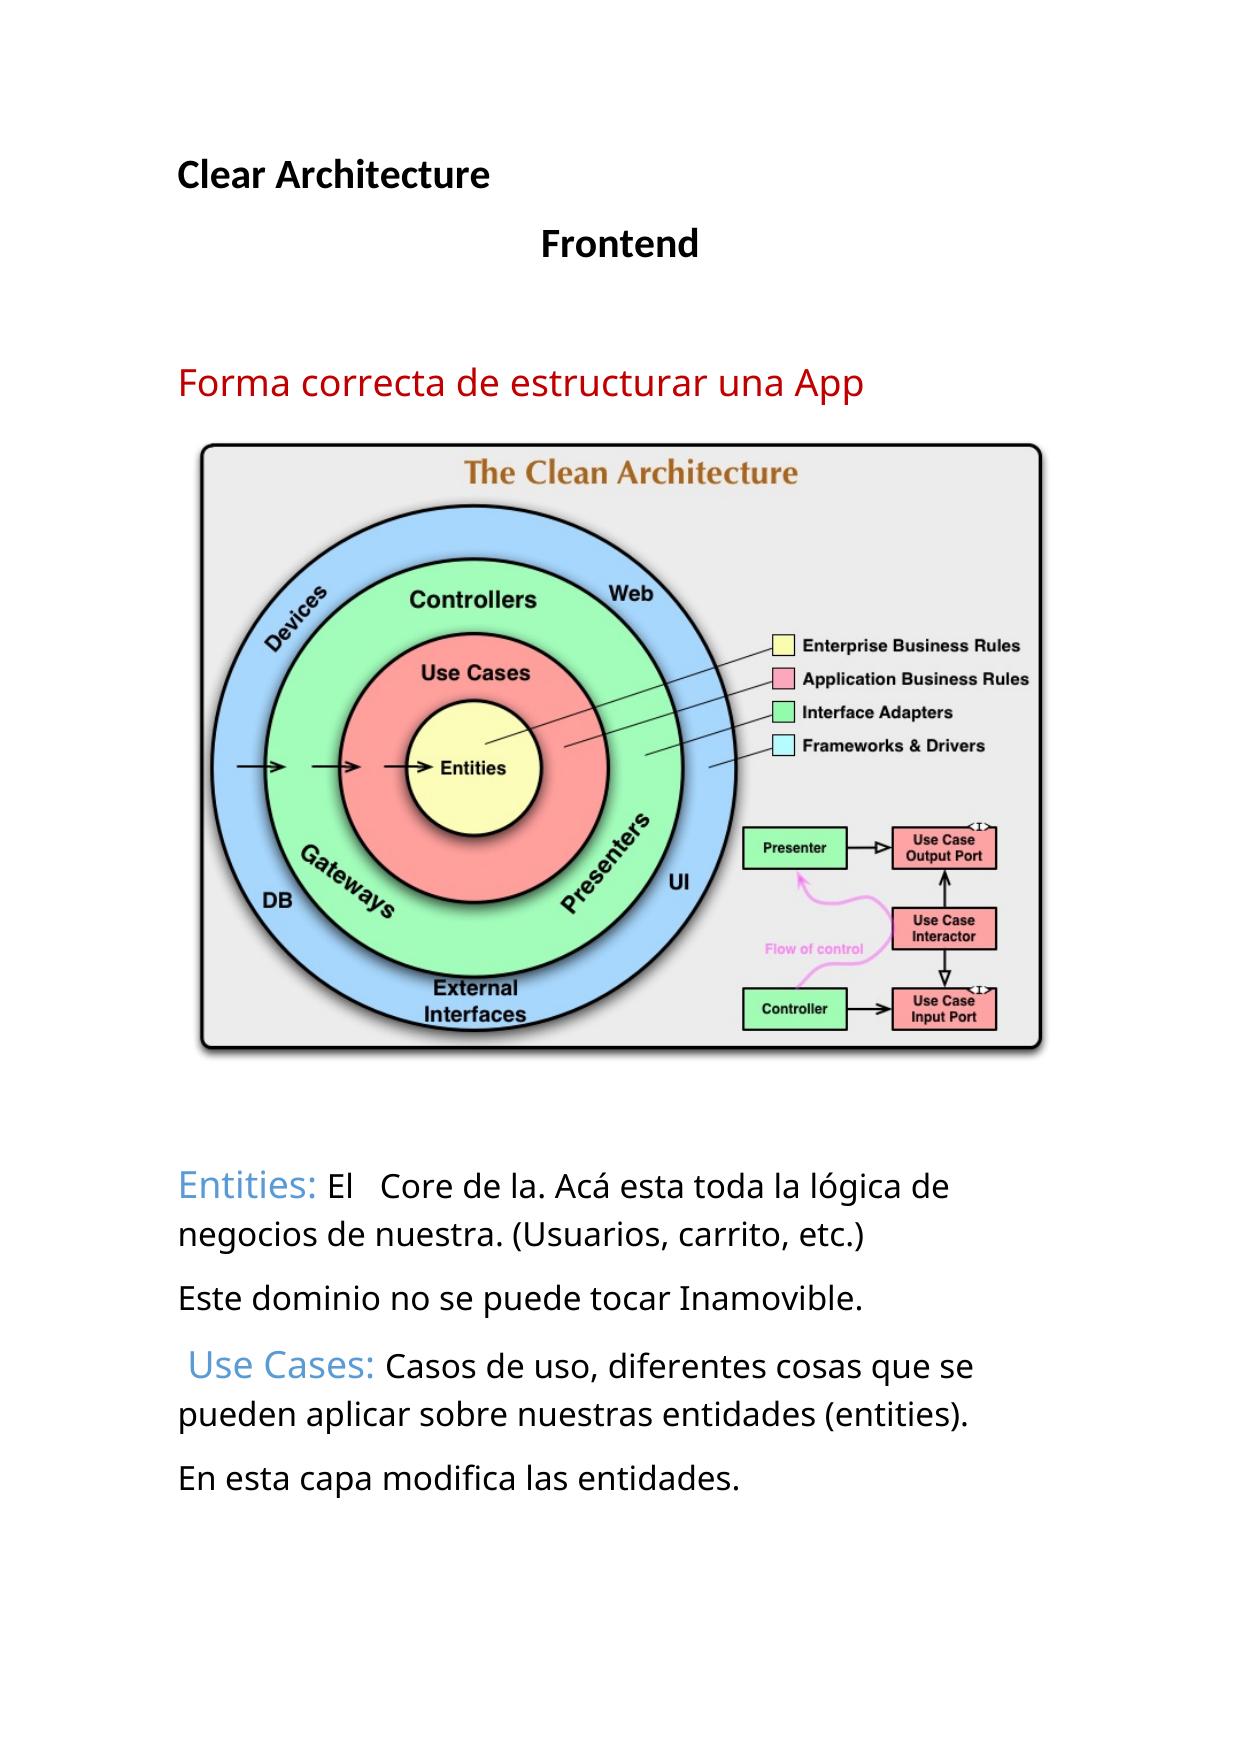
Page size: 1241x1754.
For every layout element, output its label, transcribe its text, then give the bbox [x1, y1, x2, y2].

text En esta capa modifica las entidades. [177, 1455, 1063, 1501]
text Entities: El Core de la. Acá esta toda la lógica de negocios de nuestra. (Usuarios, carrito, etc.) [177, 1158, 1063, 1256]
text Use Cases: Casos de uso, diferentes cosas que se pueden aplicar sobre nuestras entidades (entities). [177, 1338, 1063, 1437]
text Clear Architecture [177, 148, 1063, 198]
text Forma correcta de estructurar una App [177, 356, 1063, 407]
text Este dominio no se puede tocar Inamovible. [177, 1274, 1063, 1320]
text Frontend [177, 217, 1063, 268]
